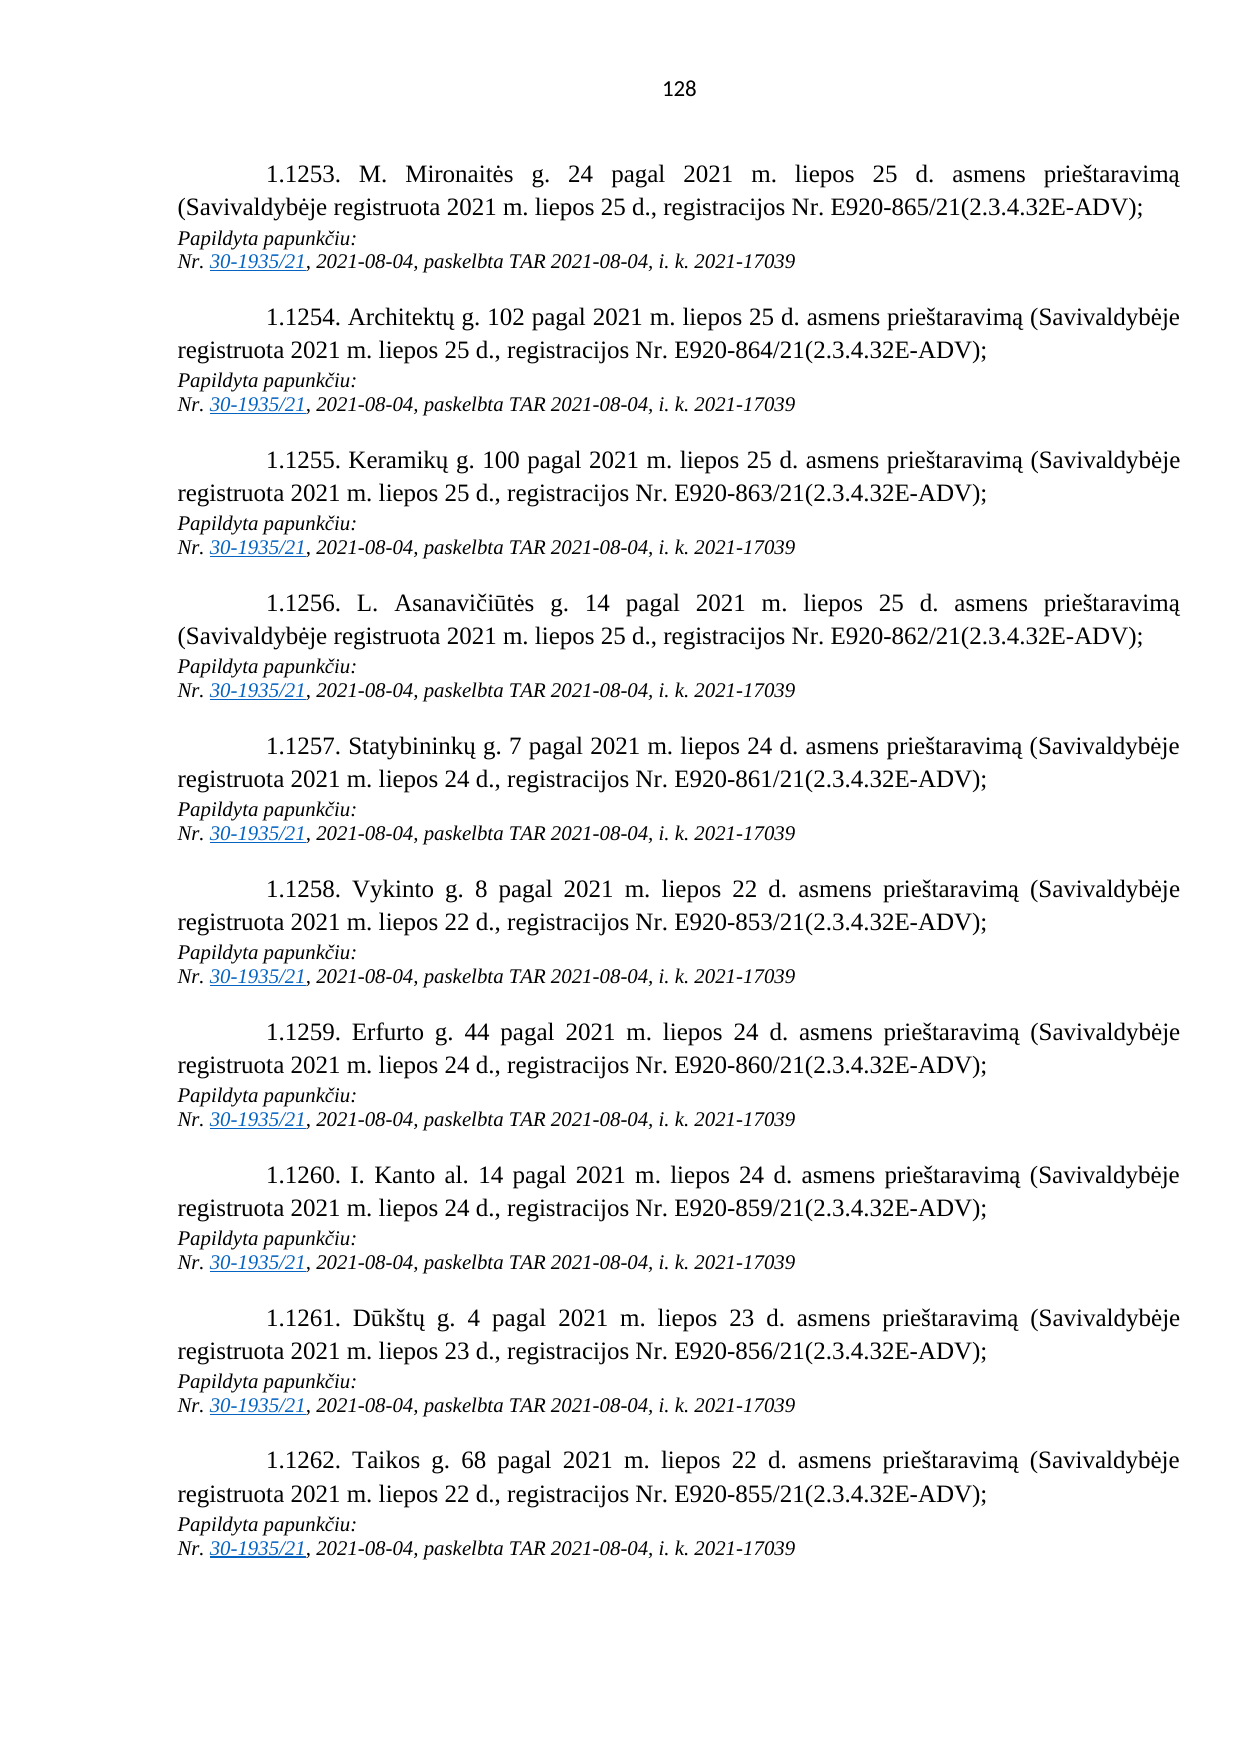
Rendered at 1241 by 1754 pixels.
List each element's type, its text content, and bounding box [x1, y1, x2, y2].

text Papildyta papunkčiu: [177, 1083, 1181, 1107]
text Nr. 30-1935/21, 2021-08-04, paskelbta TAR 2021-08-04, i. k. 2021-17039 [177, 1250, 1181, 1274]
text Papildyta papunkčiu: [177, 1369, 1181, 1393]
text Nr. 30-1935/21, 2021-08-04, paskelbta TAR 2021-08-04, i. k. 2021-17039 [177, 1393, 1181, 1417]
text Papildyta papunkčiu: [177, 225, 1181, 249]
text Nr. 30-1935/21, 2021-08-04, paskelbta TAR 2021-08-04, i. k. 2021-17039 [177, 1536, 1181, 1560]
text Papildyta papunkčiu: [177, 1226, 1181, 1250]
text Nr. 30-1935/21, 2021-08-04, paskelbta TAR 2021-08-04, i. k. 2021-17039 [177, 249, 1181, 273]
text Papildyta papunkčiu: [177, 797, 1181, 821]
text 1.1256. L. Asanavičiūtės g. 14 pagal 2021 m. liepos 25 d. asmens prieštaravimą (Savivaldybėje registruota 2021 m. liepos 25 d., registracijos Nr. E920-862/21(2.3.4.32E-ADV); [177, 588, 1181, 650]
text Papildyta papunkčiu: [177, 940, 1181, 964]
text 1.1260. I. Kanto al. 14 pagal 2021 m. liepos 24 d. asmens prieštaravimą (Savivaldybėje registruota 2021 m. liepos 24 d., registracijos Nr. E920-859/21(2.3.4.32E-ADV); [177, 1160, 1181, 1222]
text 1.1259. Erfurto g. 44 pagal 2021 m. liepos 24 d. asmens prieštaravimą (Savivaldybėje registruota 2021 m. liepos 24 d., registracijos Nr. E920-860/21(2.3.4.32E-ADV); [177, 1017, 1181, 1079]
text Nr. 30-1935/21, 2021-08-04, paskelbta TAR 2021-08-04, i. k. 2021-17039 [177, 535, 1181, 559]
text 1.1258. Vykinto g. 8 pagal 2021 m. liepos 22 d. asmens prieštaravimą (Savivaldybėje registruota 2021 m. liepos 22 d., registracijos Nr. E920-853/21(2.3.4.32E-ADV); [177, 874, 1181, 936]
text Nr. 30-1935/21, 2021-08-04, paskelbta TAR 2021-08-04, i. k. 2021-17039 [177, 821, 1181, 845]
text Papildyta papunkčiu: [177, 1512, 1181, 1536]
text Nr. 30-1935/21, 2021-08-04, paskelbta TAR 2021-08-04, i. k. 2021-17039 [177, 1107, 1181, 1131]
text Nr. 30-1935/21, 2021-08-04, paskelbta TAR 2021-08-04, i. k. 2021-17039 [177, 964, 1181, 988]
text Papildyta papunkčiu: [177, 654, 1181, 678]
text 1.1255. Keramikų g. 100 pagal 2021 m. liepos 25 d. asmens prieštaravimą (Savivaldybėje registruota 2021 m. liepos 25 d., registracijos Nr. E920-863/21(2.3.4.32E-ADV); [177, 445, 1181, 507]
text 1.1254. Architektų g. 102 pagal 2021 m. liepos 25 d. asmens prieštaravimą (Savivaldybėje registruota 2021 m. liepos 25 d., registracijos Nr. E920-864/21(2.3.4.32E-ADV); [177, 302, 1181, 364]
text Papildyta papunkčiu: [177, 511, 1181, 535]
text 1.1261. Dūkštų g. 4 pagal 2021 m. liepos 23 d. asmens prieštaravimą (Savivaldybėje registruota 2021 m. liepos 23 d., registracijos Nr. E920-856/21(2.3.4.32E-ADV); [177, 1303, 1181, 1364]
text 1.1257. Statybininkų g. 7 pagal 2021 m. liepos 24 d. asmens prieštaravimą (Savivaldybėje registruota 2021 m. liepos 24 d., registracijos Nr. E920-861/21(2.3.4.32E-ADV); [177, 731, 1181, 793]
text 1.1262. Taikos g. 68 pagal 2021 m. liepos 22 d. asmens prieštaravimą (Savivaldybėje registruota 2021 m. liepos 22 d., registracijos Nr. E920-855/21(2.3.4.32E-ADV); [177, 1446, 1181, 1507]
text 1.1253. M. Mironaitės g. 24 pagal 2021 m. liepos 25 d. asmens prieštaravimą (Savivaldybėje registruota 2021 m. liepos 25 d., registracijos Nr. E920-865/21(2.3.4.32E-ADV); [177, 159, 1181, 221]
text Papildyta papunkčiu: [177, 368, 1181, 392]
text Nr. 30-1935/21, 2021-08-04, paskelbta TAR 2021-08-04, i. k. 2021-17039 [177, 678, 1181, 702]
text Nr. 30-1935/21, 2021-08-04, paskelbta TAR 2021-08-04, i. k. 2021-17039 [177, 392, 1181, 416]
